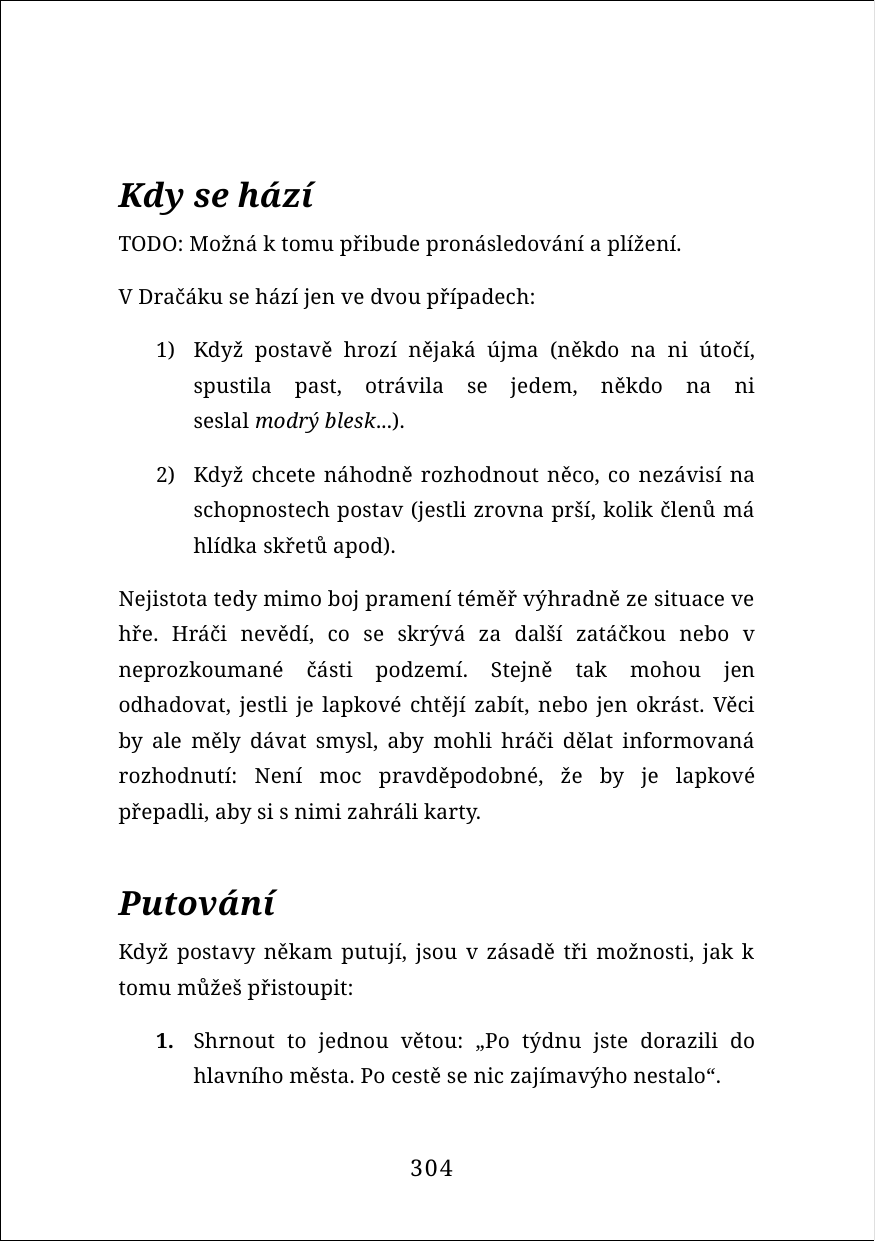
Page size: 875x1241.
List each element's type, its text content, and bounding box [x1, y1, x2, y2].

subtitle Kdy se hází [118, 172, 756, 217]
list Shrnout to jednou větou: „Po týdnu jste dorazili do hlavního města. Po cestě se nic zajímavýho nestalo“. [156, 1026, 756, 1090]
text V Dračáku se hází jen ve dvou případech: [118, 282, 756, 311]
text Když postavy někam putují, jsou v zásadě tři možnosti, jak k tomu můžeš přistoupit: [118, 937, 756, 1001]
text TODO: Možná k tomu přibude pronásledování a plížení. [118, 229, 756, 257]
list Když postavě hrozí nějaká újma (někdo na ni útočí, spustila past, otrávila se jedem, někdo na ni seslal modrý blesk...). [156, 335, 756, 435]
subtitle Putování [118, 880, 756, 925]
text Nejistota tedy mimo boj pramení téměř výhradně ze situace ve hře. Hráči nevědí, co se skrývá za další zatáčkou nebo v neprozkoumané části podzemí. Stejně tak mohou jen odhadovat, jestli je lapkové chtějí zabít, nebo jen okrást. Věci by ale měly dávat smysl, aby mohli hráči dělat informovaná rozhodnutí: Není moc pravděpodobné, že by je lapkové přepadli, aby si s nimi zahráli karty. [118, 584, 756, 826]
list Když chcete náhodně rozhodnout něco, co nezávisí na schopnostech postav (jestli zrovna prší, kolik členů má hlídka skřetů apod). [156, 460, 756, 559]
